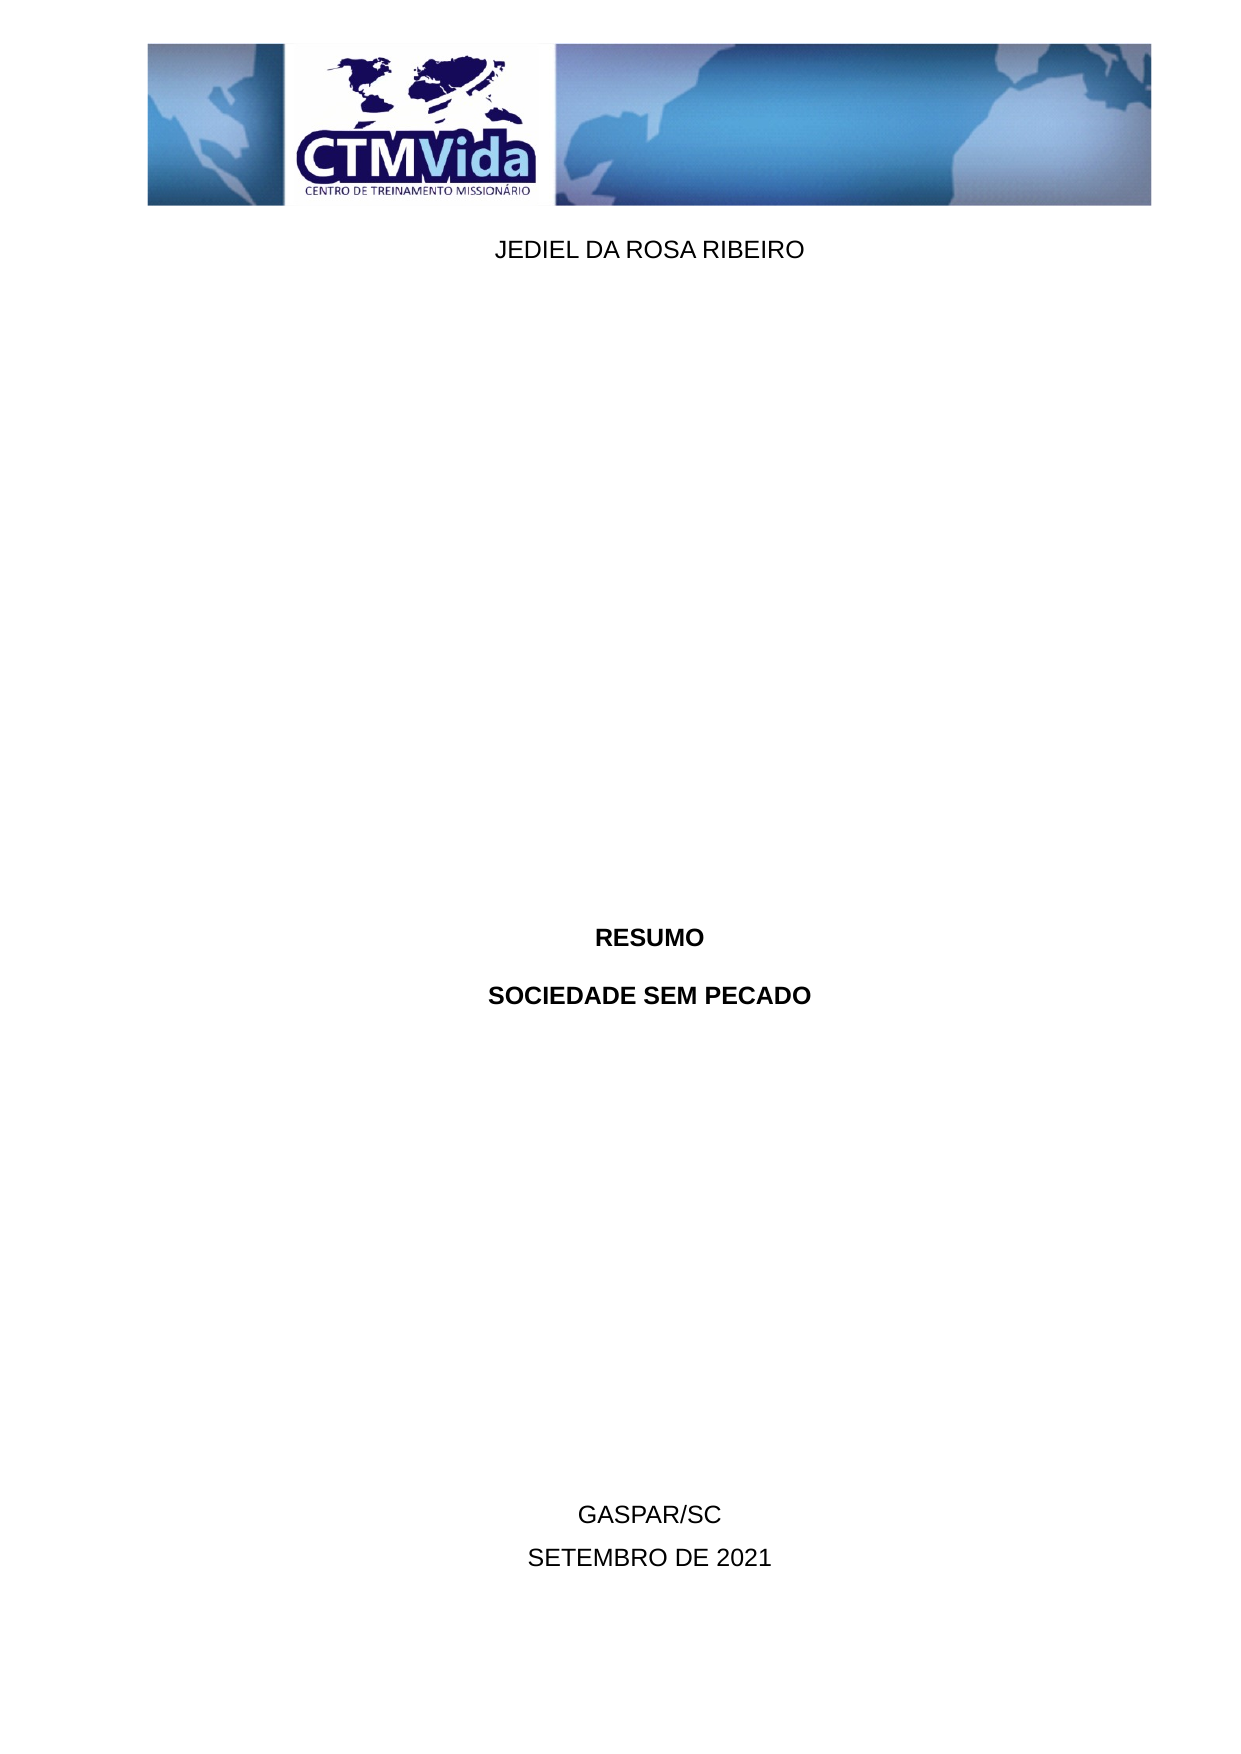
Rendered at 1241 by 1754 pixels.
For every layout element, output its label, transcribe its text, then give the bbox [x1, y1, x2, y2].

picture [147, 43, 1152, 206]
text JEDIEL DA ROSA RIBEIRO [177, 235, 1122, 264]
text GASPAR/SC SETEMBRO DE 2021 [177, 1500, 1122, 1572]
text SOCIEDADE SEM PECADO [177, 981, 1122, 1009]
text RESUMO [177, 923, 1122, 952]
